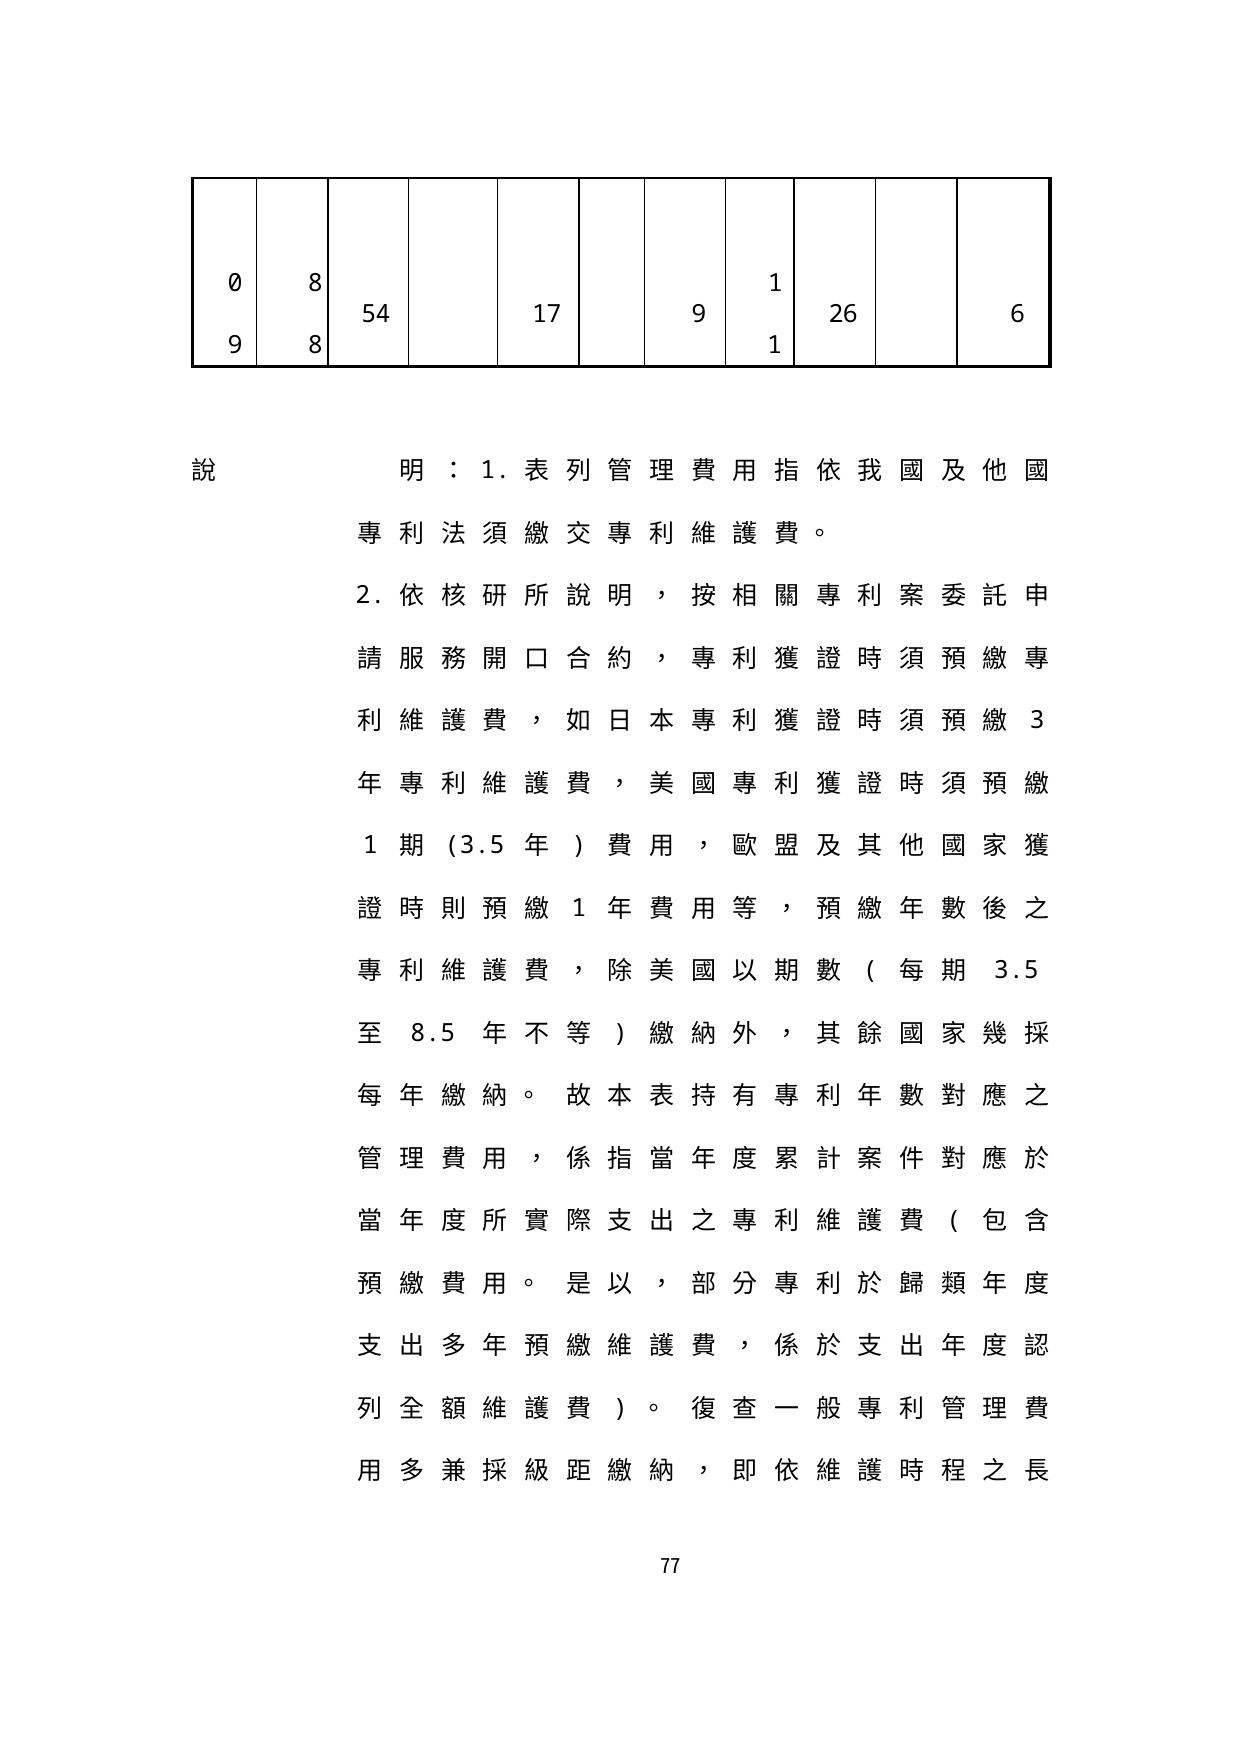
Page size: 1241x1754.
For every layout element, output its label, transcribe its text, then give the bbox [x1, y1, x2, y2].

table_cell 11 [726, 179, 793, 365]
table_cell 54 [329, 179, 408, 365]
table_cell 9 [645, 179, 725, 365]
table_cell 88 [257, 179, 327, 365]
table_cell [876, 179, 956, 365]
table_cell 17 [498, 179, 578, 365]
table_cell [409, 179, 497, 365]
table_cell 6 [958, 179, 1048, 365]
table_cell 26 [795, 179, 875, 365]
table_cell [580, 179, 644, 365]
text 2.依核研所說明，按相關專利案委託申請服務開口合約，專利獲證時須預繳專利維護費，如日本專利獲證時須預繳3年專利維護費，美國專利獲證時須預繳1期(3.5年)費用，歐盟及其他國家獲證時則預繳1年費用等，預繳年數後之專利維護費，除美國以期數(每期3.5至8.5年不等)繳納外，其餘國家幾採每年繳納。故本表持有專利年數對應之管理費用，係指當年度累計案件對應於當年度所實際支出之專利維護費(包含預繳費用。是以，部分專利於歸類年度支出多年預繳維護費，係於支出年度認列全額維護費)。復查一般專利管理費用多兼採級距繳納，即依維護時程之長 [308, 552, 1058, 1490]
table_cell 09 [194, 179, 256, 365]
text 說 明：1.表列管理費用指依我國及他國專利法須繳交專利維護費。 [183, 427, 1058, 552]
